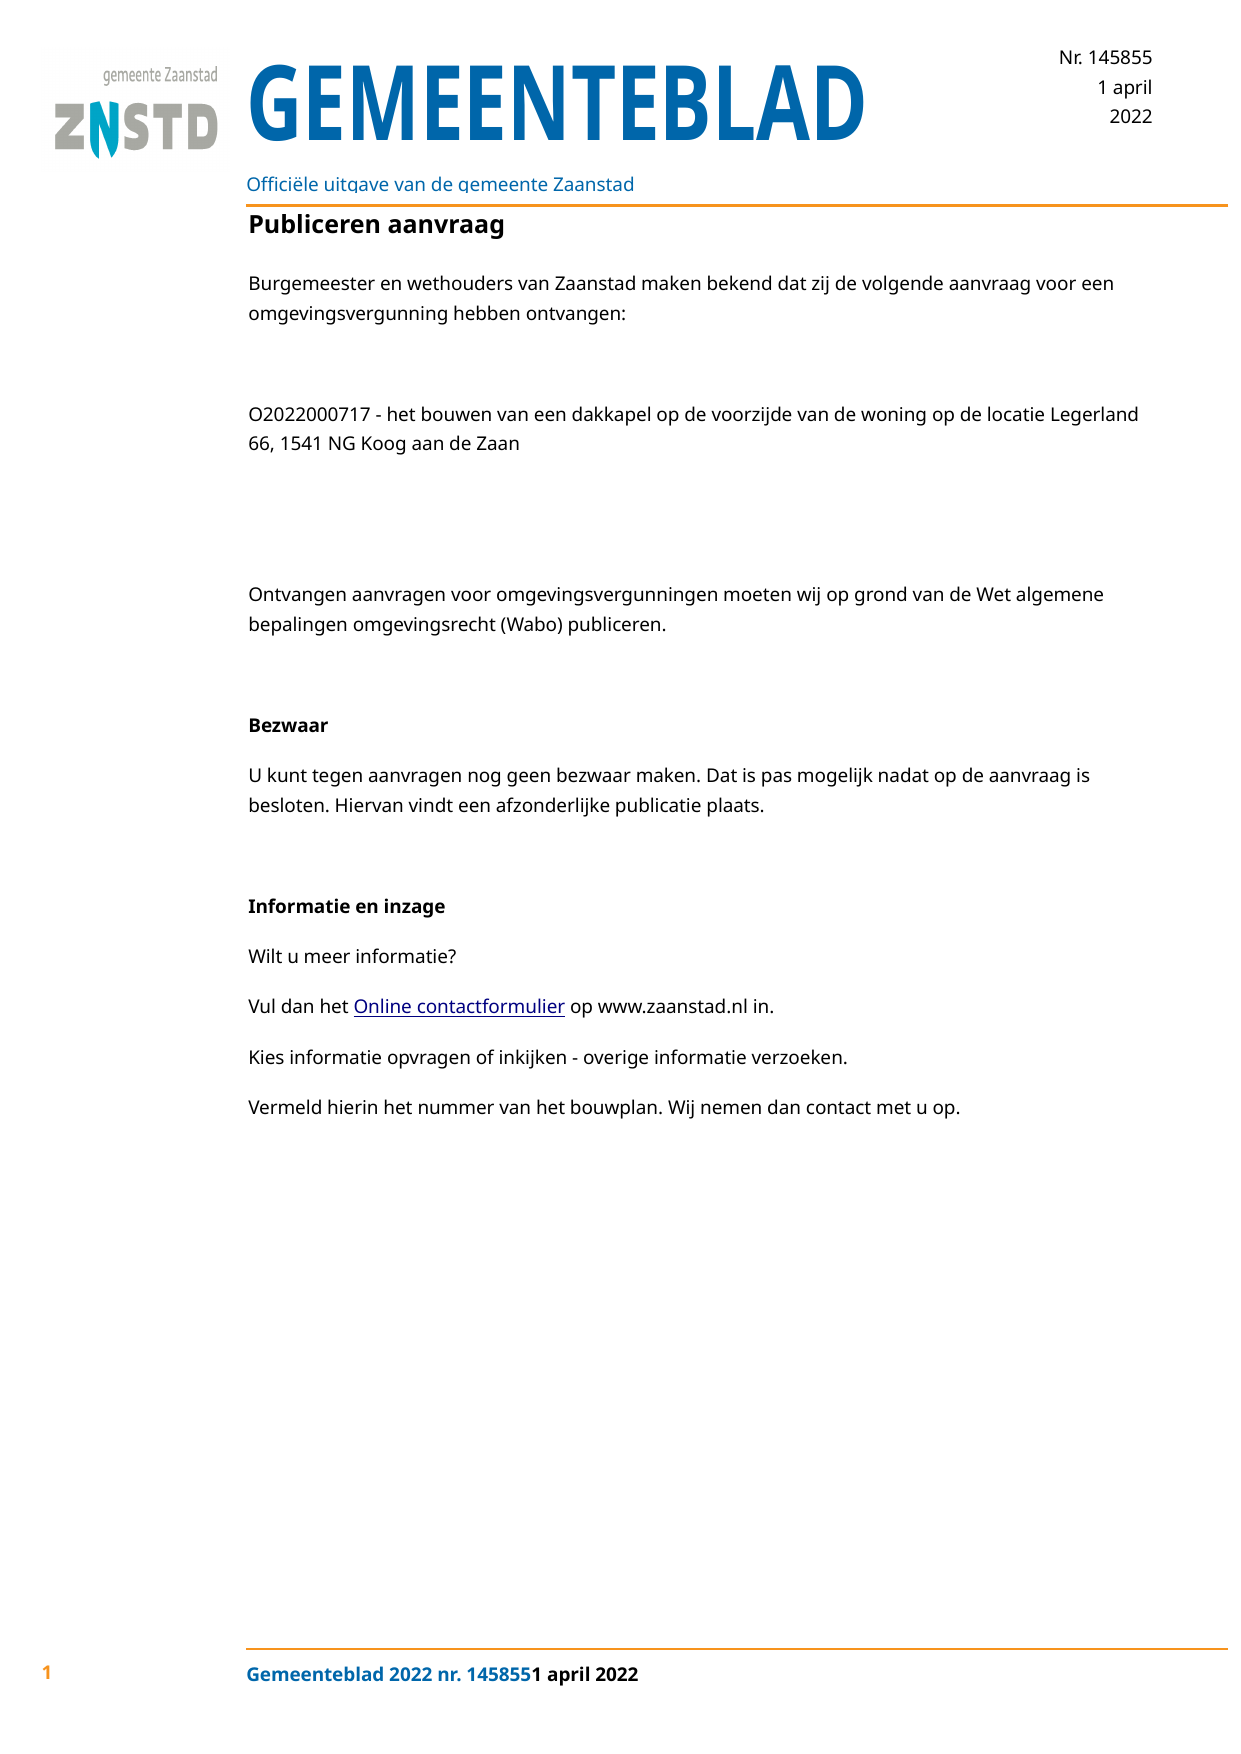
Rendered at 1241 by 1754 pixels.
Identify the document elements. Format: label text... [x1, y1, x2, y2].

text Burgemeester en wethouders van Zaanstad maken bekend dat zij de volgende aanvraag voor een omgevingsvergunning hebben ontvangen: [248, 270, 1152, 326]
text Vermeld hierin het nummer van het bouwplan. Wij nemen dan contact met u op. [248, 1094, 1152, 1120]
text Ontvangen aanvragen voor omgevingsvergunningen moeten wij op grond van de Wet algemene bepalingen omgevingsrecht (Wabo) publiceren. [248, 582, 1152, 637]
text Publiceren aanvraag [248, 207, 1152, 241]
text Kies informatie opvragen of inkijken - overige informatie verzoeken. [248, 1044, 1152, 1070]
text Vul dan het Online contactformulier op www.zaanstad.nl in. [248, 994, 1152, 1019]
text Wilt u meer informatie? [248, 943, 1152, 969]
text Bezwaar [248, 712, 1152, 738]
text O2022000717 - het bouwen van een dakkapel op de voorzijde van de woning op de locatie Legerland 66, 1541 NG Koog aan de Zaan [248, 401, 1152, 456]
text Informatie en inzage [248, 893, 1152, 918]
picture [41, 47, 231, 172]
text U kunt tegen aanvragen nog geen bezwaar maken. Dat is pas mogelijk nadat op de aanvraag is besloten. Hiervan vindt een afzonderlijke publicatie plaats. [248, 762, 1152, 818]
